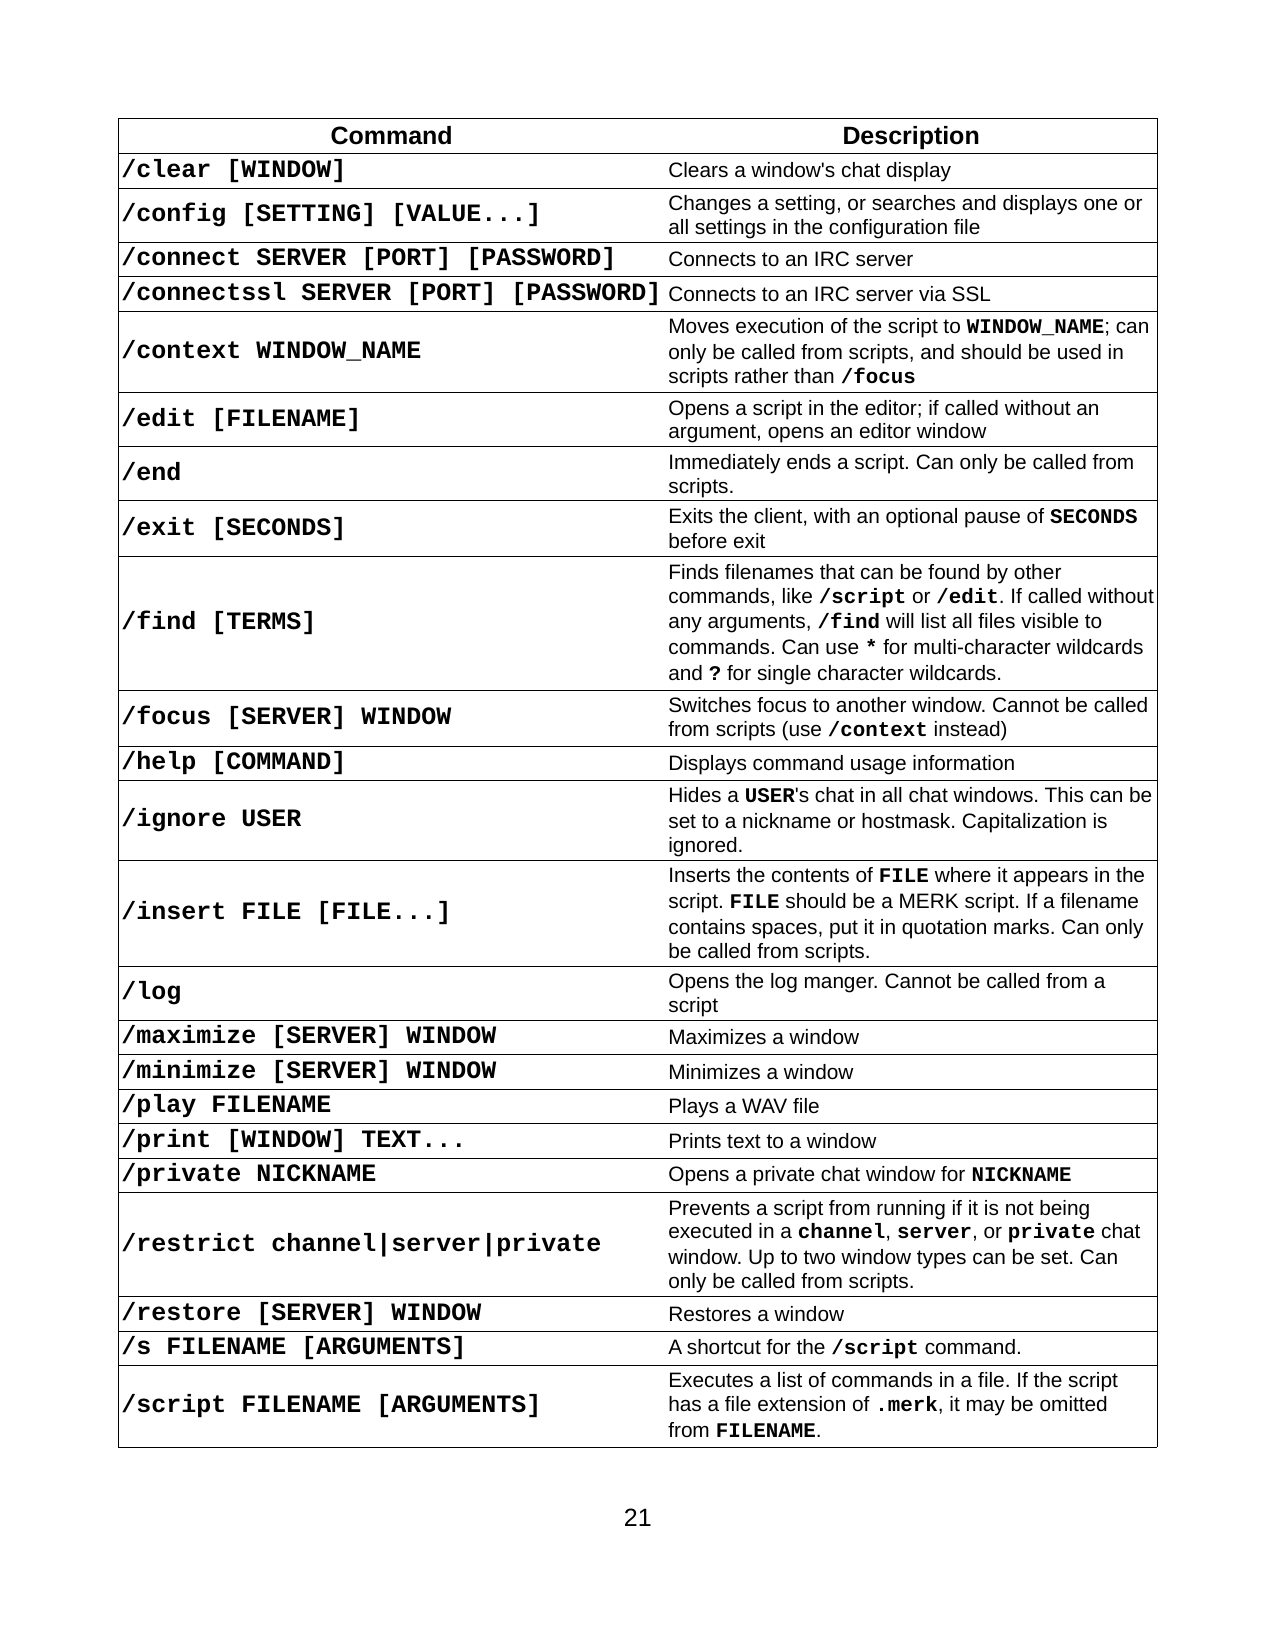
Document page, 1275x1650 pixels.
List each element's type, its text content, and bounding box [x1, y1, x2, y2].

table_cell /maximize [SERVER] WINDOW [119, 1021, 665, 1054]
table_cell Opens a private chat window for NICKNAME [665, 1159, 1157, 1192]
table_cell Switches focus to another window. Cannot be called from scripts (use /context instead) [665, 691, 1157, 746]
table_cell Opens a script in the editor; if called without an argument, opens an editor window [665, 393, 1157, 446]
table_cell Minimizes a window [665, 1055, 1157, 1089]
table_cell A shortcut for the /script command. [665, 1332, 1157, 1365]
table_cell /find [TERMS] [119, 557, 665, 690]
table_cell Immediately ends a script. Can only be called from scripts. [665, 447, 1157, 500]
table_cell /private NICKNAME [119, 1159, 665, 1192]
table_cell Connects to an IRC server via SSL [665, 277, 1157, 311]
table_cell Inserts the contents of FILE where it appears in the script. FILE should be a MERK script. If a filename contains spaces, put it in quotation marks. Can only be called from scripts. [665, 861, 1157, 966]
table_cell /insert FILE [FILE...] [119, 861, 665, 966]
table_cell Prevents a script from running if it is not being executed in a channel, server, or private chat window. Up to two window types can be set. Can only be called from scripts. [665, 1193, 1157, 1296]
table_cell Moves execution of the script to WINDOW_NAME; can only be called from scripts, and should be used in scripts rather than /focus [665, 312, 1157, 392]
table_cell /help [COMMAND] [119, 747, 665, 780]
table_cell /config [SETTING] [VALUE...] [119, 189, 665, 242]
table_cell /s FILENAME [ARGUMENTS] [119, 1332, 665, 1365]
table_cell /connect SERVER [PORT] [PASSWORD] [119, 243, 665, 276]
table_cell Hides a USER's chat in all chat windows. This can be set to a nickname or hostmask. Capitalization is ignored. [665, 781, 1157, 860]
table_cell Exits the client, with an optional pause of SECONDS before exit [665, 501, 1157, 556]
table_cell /play FILENAME [119, 1090, 665, 1123]
table_cell Connects to an IRC server [665, 243, 1157, 276]
table_cell Executes a list of commands in a file. If the script has a file extension of .merk, it may be omitted from FILENAME. [665, 1366, 1157, 1447]
table_cell /exit [SECONDS] [119, 501, 665, 556]
table_cell /restore [SERVER] WINDOW [119, 1297, 665, 1331]
table_cell Changes a setting, or searches and displays one or all settings in the configuration file [665, 189, 1157, 242]
table_cell /print [WINDOW] TEXT... [119, 1124, 665, 1158]
table_cell /ignore USER [119, 781, 665, 860]
table_cell Opens the log manger. Cannot be called from a script [665, 967, 1157, 1020]
table_cell /edit [FILENAME] [119, 393, 665, 446]
table_cell Restores a window [665, 1297, 1157, 1331]
table_cell Finds filenames that can be found by other commands, like /script or /edit. If called without any arguments, /find will list all files visible to commands. Can use * for multi-character wildcards and ? for single character wildcards. [665, 557, 1157, 690]
table_cell Clears a window's chat display [665, 154, 1157, 187]
table_cell /end [119, 447, 665, 500]
table_cell /minimize [SERVER] WINDOW [119, 1055, 665, 1089]
table_cell /restrict channel|server|private [119, 1193, 665, 1296]
table_cell Prints text to a window [665, 1124, 1157, 1158]
table_cell Plays a WAV file [665, 1090, 1157, 1123]
table_header Description [665, 119, 1157, 153]
table_header Command [119, 119, 665, 153]
table_cell /connectssl SERVER [PORT] [PASSWORD] [119, 277, 665, 311]
table_cell /log [119, 967, 665, 1020]
table_cell /clear [WINDOW] [119, 154, 665, 187]
table_cell /script FILENAME [ARGUMENTS] [119, 1366, 665, 1447]
table_cell Maximizes a window [665, 1021, 1157, 1054]
table_cell /focus [SERVER] WINDOW [119, 691, 665, 746]
table_cell Displays command usage information [665, 747, 1157, 780]
table_cell /context WINDOW_NAME [119, 312, 665, 392]
